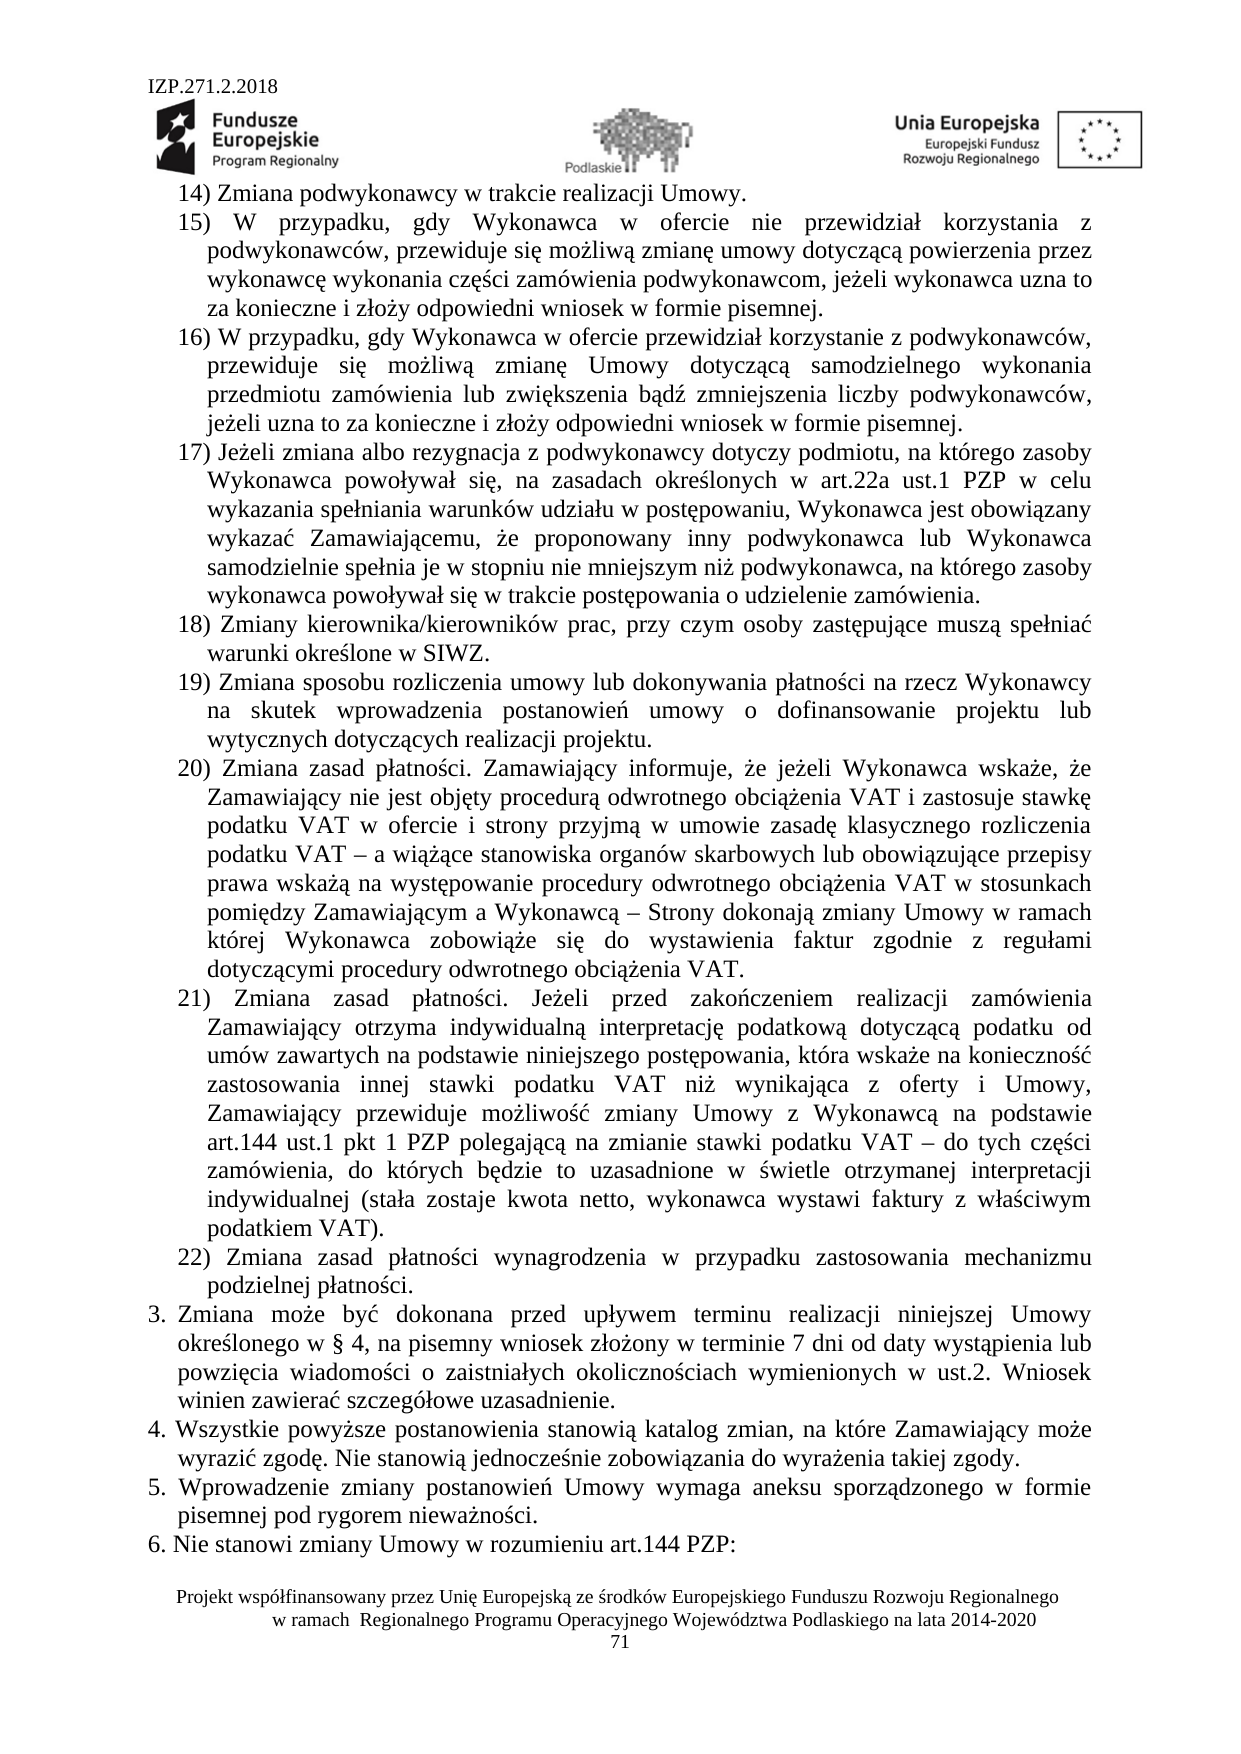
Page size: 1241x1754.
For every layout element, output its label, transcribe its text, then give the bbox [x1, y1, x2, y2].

text 19) Zmiana sposobu rozliczenia umowy lub dokonywania płatności na rzecz Wykonawcy na skutek wprowadzenia postanowień umowy o dofinansowanie projektu lub wytycznych dotyczących realizacji projektu. [177, 667, 1092, 753]
text 21) Zmiana zasad płatności. Jeżeli przed zakończeniem realizacji zamówienia Zamawiający otrzyma indywidualną interpretację podatkową dotyczącą podatku od umów zawartych na podstawie niniejszego postępowania, która wskaże na konieczność zastosowania innej stawki podatku VAT niż wynikająca z oferty i Umowy, Zamawiający przewiduje możliwość zmiany Umowy z Wykonawcą na podstawie art.144 ust.1 pkt 1 PZP polegającą na zmianie stawki podatku VAT – do tych części zamówienia, do których będzie to uzasadnione w świetle otrzymanej interpretacji indywidualnej (stała zostaje kwota netto, wykonawca wystawi faktury z właściwym podatkiem VAT). [177, 983, 1092, 1242]
text 16) W przypadku, gdy Wykonawca w ofercie przewidział korzystanie z podwykonawców, przewiduje się możliwą zmianę Umowy dotyczącą samodzielnego wykonania przedmiotu zamówienia lub zwiększenia bądź zmniejszenia liczby podwykonawców, jeżeli uzna to za konieczne i złoży odpowiedni wniosek w formie pisemnej. [177, 322, 1092, 437]
text 15) W przypadku, gdy Wykonawca w ofercie nie przewidział korzystania z podwykonawców, przewiduje się możliwą zmianę umowy dotyczącą powierzenia przez wykonawcę wykonania części zamówienia podwykonawcom, jeżeli wykonawca uzna to za konieczne i złoży odpowiedni wniosek w formie pisemnej. [177, 207, 1092, 322]
text 14) Zmiana podwykonawcy w trakcie realizacji Umowy. [177, 178, 1092, 207]
text 6. Nie stanowi zmiany Umowy w rozumieniu art.144 PZP: [148, 1529, 1092, 1558]
text 20) Zmiana zasad płatności. Zamawiający informuje, że jeżeli Wykonawca wskaże, że Zamawiający nie jest objęty procedurą odwrotnego obciążenia VAT i zastosuje stawkę podatku VAT w ofercie i strony przyjmą w umowie zasadę klasycznego rozliczenia podatku VAT – a wiążące stanowiska organów skarbowych lub obowiązujące przepisy prawa wskażą na występowanie procedury odwrotnego obciążenia VAT w stosunkach pomiędzy Zamawiającym a Wykonawcą – Strony dokonają zmiany Umowy w ramach której Wykonawca zobowiąże się do wystawienia faktur zgodnie z regułami dotyczącymi procedury odwrotnego obciążenia VAT. [177, 753, 1092, 983]
text 4. Wszystkie powyższe postanowienia stanowią katalog zmian, na które Zamawiający może wyrazić zgodę. Nie stanowią jednocześnie zobowiązania do wyrażenia takiej zgody. [148, 1414, 1092, 1472]
text 22) Zmiana zasad płatności wynagrodzenia w przypadku zastosowania mechanizmu podzielnej płatności. [177, 1242, 1092, 1299]
text 17) Jeżeli zmiana albo rezygnacja z podwykonawcy dotyczy podmiotu, na którego zasoby Wykonawca powoływał się, na zasadach określonych w art.22a ust.1 PZP w celu wykazania spełniania warunków udziału w postępowaniu, Wykonawca jest obowiązany wykazać Zamawiającemu, że proponowany inny podwykonawca lub Wykonawca samodzielnie spełnia je w stopniu nie mniejszym niż podwykonawca, na którego zasoby wykonawca powoływał się w trakcie postępowania o udzielenie zamówienia. [177, 437, 1092, 609]
text 3. Zmiana może być dokonana przed upływem terminu realizacji niniejszej Umowy określonego w § 4, na pisemny wniosek złożony w terminie 7 dni od daty wystąpienia lub powzięcia wiadomości o zaistniałych okolicznościach wymienionych w ust.2. Wniosek winien zawierać szczegółowe uzasadnienie. [148, 1299, 1092, 1414]
text 18) Zmiany kierownika/kierowników prac, przy czym osoby zastępujące muszą spełniać warunki określone w SIWZ. [177, 609, 1092, 667]
text 5. Wprowadzenie zmiany postanowień Umowy wymaga aneksu sporządzonego w formie pisemnej pod rygorem nieważności. [148, 1472, 1092, 1529]
